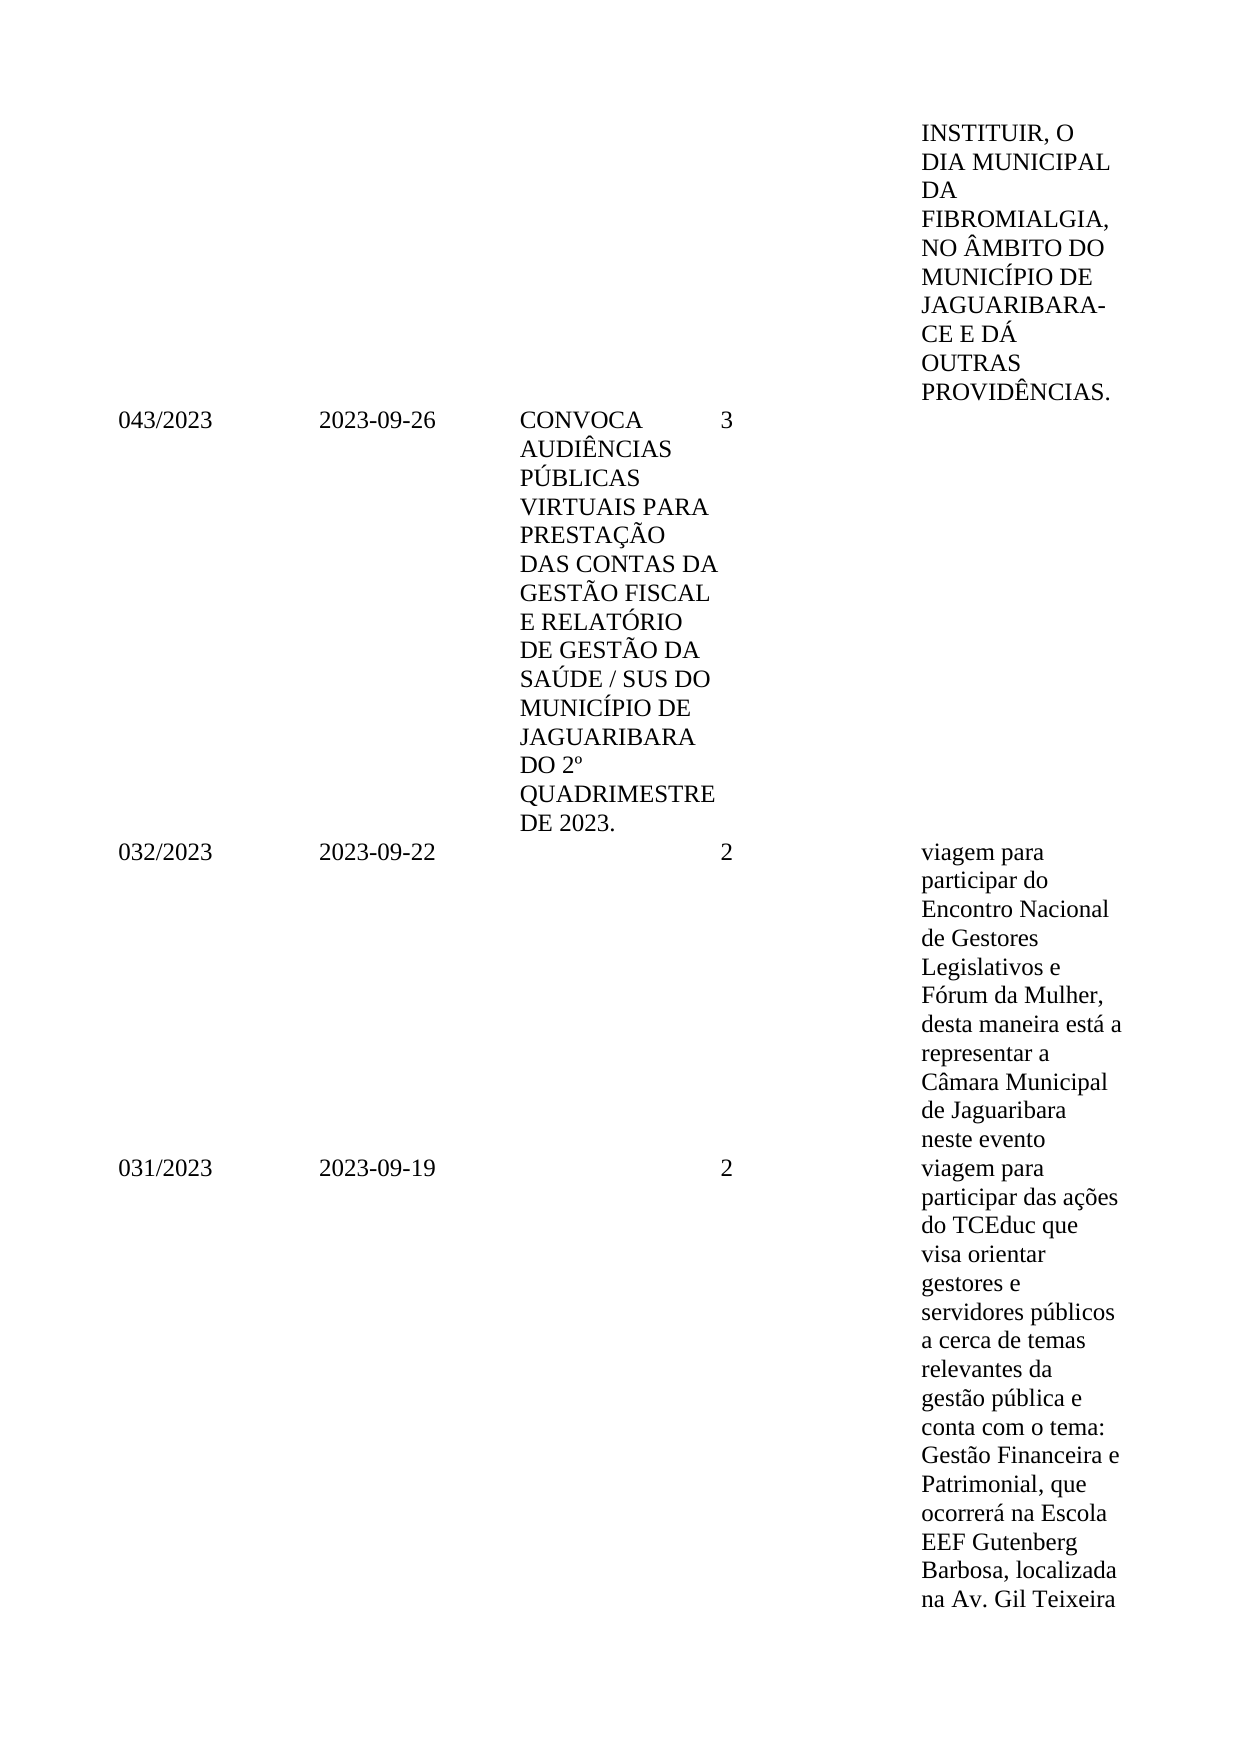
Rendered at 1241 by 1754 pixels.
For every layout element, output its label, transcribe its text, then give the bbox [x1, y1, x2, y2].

table_cell 043/2023 [118, 406, 319, 837]
table_cell 032/2023 [118, 837, 319, 1153]
table_cell CONVOCA AUDIÊNCIAS PÚBLICAS VIRTUAIS PARA PRESTAÇÃO DAS CONTAS DA GESTÃO FISCAL E RELATÓRIO DE GESTÃO DA SAÚDE / SUS DO MUNICÍPIO DE JAGUARIBARA DO 2º QUADRIMESTRE DE 2023. [520, 406, 720, 837]
table_cell [319, 118, 519, 406]
table_cell 2023-09-19 [319, 1153, 519, 1613]
table_cell 2 [720, 1153, 921, 1613]
table_cell [921, 406, 1122, 837]
table_cell 2 [720, 837, 921, 1153]
table_cell [520, 837, 720, 1153]
table_cell [520, 1153, 720, 1613]
table_cell [520, 118, 720, 406]
table_cell 031/2023 [118, 1153, 319, 1613]
table_cell 2023-09-22 [319, 837, 519, 1153]
table_cell [118, 118, 319, 406]
table_cell viagem para participar das ações do TCEduc que visa orientar gestores e servidores públicos a cerca de temas relevantes da gestão pública e conta com o tema: Gestão Financeira e Patrimonial, que ocorrerá na Escola EEF Gutenberg Barbosa, localizada na Av. Gil Teixeira [921, 1153, 1122, 1613]
table_cell [720, 118, 921, 406]
table_cell 3 [720, 406, 921, 837]
table_cell 2023-09-26 [319, 406, 519, 837]
table_cell viagem para participar do Encontro Nacional de Gestores Legislativos e Fórum da Mulher, desta maneira está a representar a Câmara Municipal de Jaguaribara neste evento [921, 837, 1122, 1153]
table_cell INSTITUIR, O DIA MUNICIPAL DA FIBROMIALGIA, NO ÂMBITO DO MUNICÍPIO DE JAGUARIBARA-CE E DÁ OUTRAS PROVIDÊNCIAS. [921, 118, 1122, 406]
